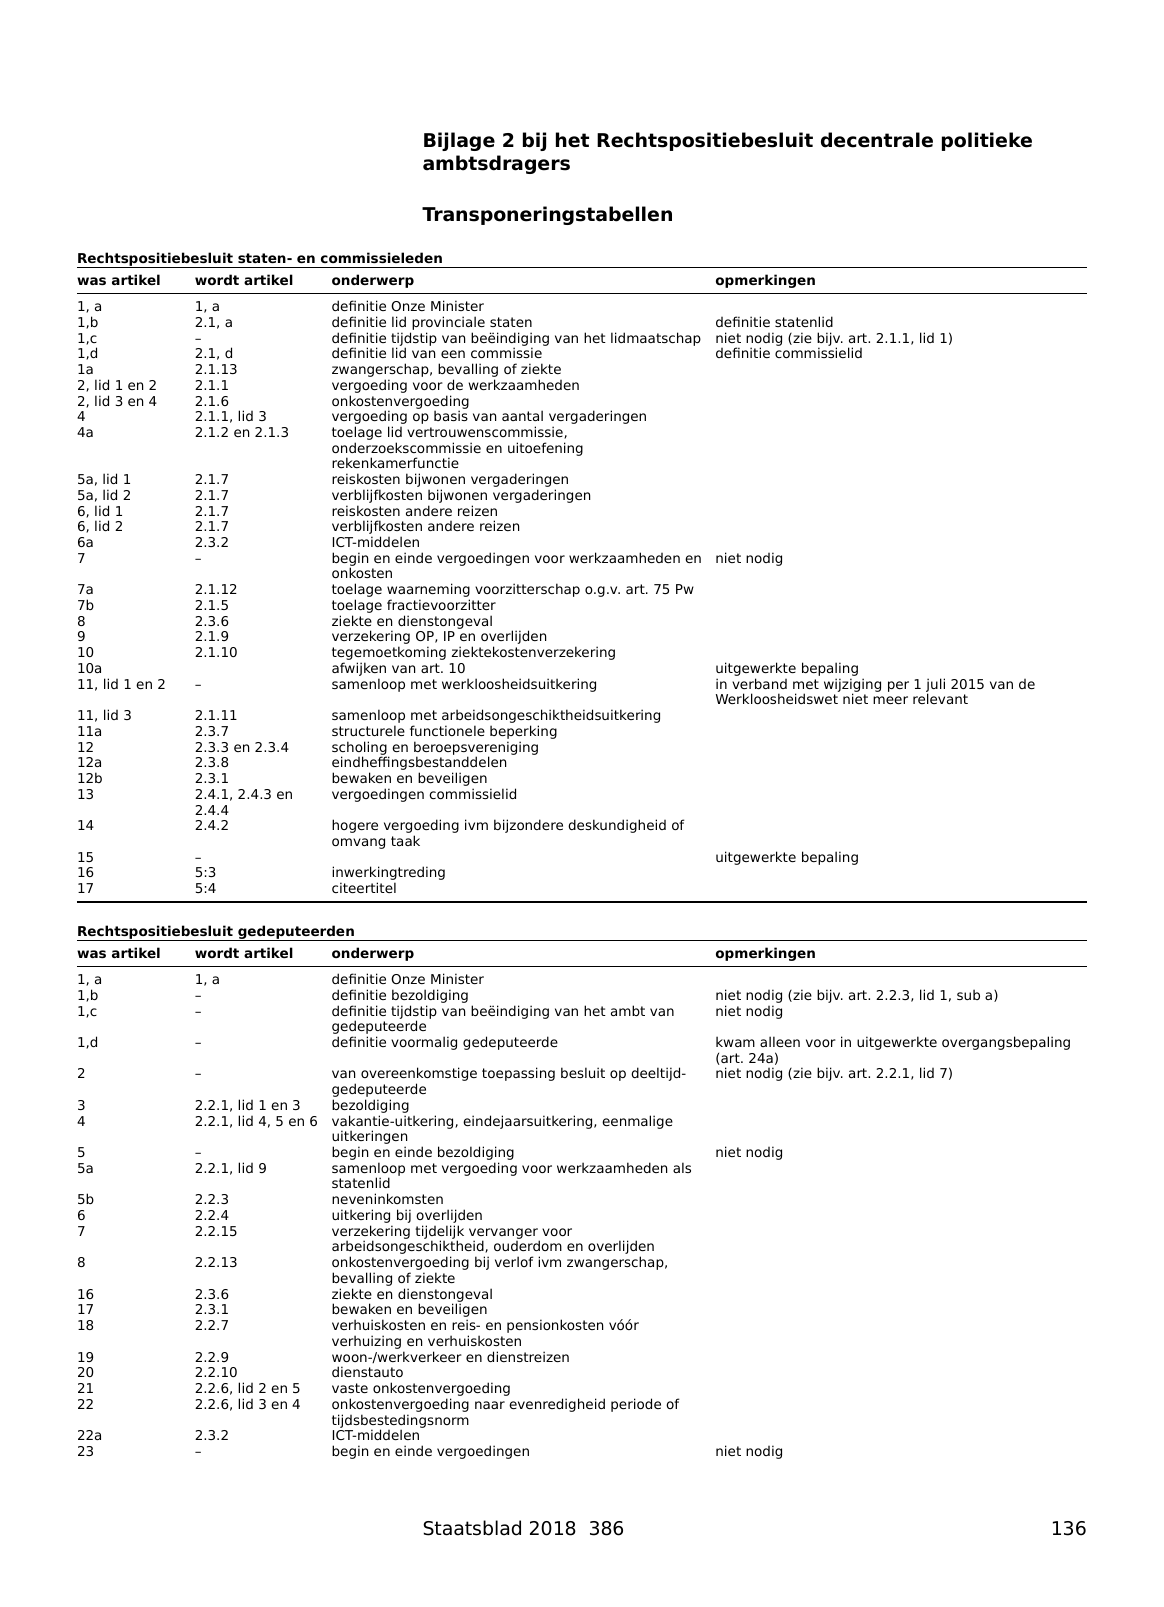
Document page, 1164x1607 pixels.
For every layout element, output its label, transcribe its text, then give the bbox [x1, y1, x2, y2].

table_cell 2.2.6, lid 3 en 4 [189, 1397, 326, 1428]
table_cell 6, lid 2 [77, 519, 189, 535]
table_cell [709, 818, 1087, 849]
table_cell definitie voormalig gedeputeerde [326, 1035, 709, 1066]
table_cell vergoedingen commissielid [326, 787, 709, 818]
table_cell [709, 378, 1087, 393]
table_cell eindheffingsbestanddelen [326, 755, 709, 771]
table_cell opmerkingen [709, 941, 1087, 966]
table_cell niet nodig [709, 1444, 1087, 1459]
table_cell samenloop met werkloosheidsuitkering [326, 676, 709, 708]
table_cell [709, 1192, 1087, 1208]
table_cell [709, 755, 1087, 771]
table_cell 6, lid 1 [77, 504, 189, 519]
table_cell 8 [77, 614, 189, 629]
table_cell 20 [77, 1365, 189, 1381]
table_cell verhuiskosten en reis- en pensionkosten vóór verhuizing en verhuiskosten [326, 1318, 709, 1349]
table_cell definitie Onze Minister [326, 294, 709, 315]
table_cell 2.1.13 [189, 362, 326, 378]
table_cell 2.2.6, lid 2 en 5 [189, 1381, 326, 1397]
table_cell definitie commissielid [709, 346, 1087, 362]
table_cell 4a [77, 425, 189, 472]
table_cell 12b [77, 771, 189, 787]
table_cell 4 [77, 409, 189, 425]
table_cell 1,c [77, 1003, 189, 1035]
table_cell [709, 519, 1087, 535]
table_cell definitie bezoldiging [326, 988, 709, 1003]
table_cell kwam alleen voor in uitgewerkte overgangsbepaling (art. 24a) [709, 1035, 1087, 1066]
table_cell 2.1.7 [189, 488, 326, 503]
table_cell ziekte en dienstongeval [326, 1286, 709, 1302]
table_cell vakantie-uitkering, eindejaarsuitkering, eenmalige uitkeringen [326, 1114, 709, 1145]
table_cell definitie tijdstip van beëindiging van het ambt van gedeputeerde [326, 1003, 709, 1035]
table_cell 7b [77, 598, 189, 613]
table_cell [709, 488, 1087, 503]
table_cell 1,b [77, 988, 189, 1003]
table_cell – [189, 1003, 326, 1035]
table_cell zwangerschap, bevalling of ziekte [326, 362, 709, 378]
table_cell samenloop met vergoeding voor werkzaamheden als statenlid [326, 1161, 709, 1192]
table_cell 2.2.10 [189, 1365, 326, 1381]
table_cell ziekte en dienstongeval [326, 614, 709, 629]
table_cell 11, lid 1 en 2 [77, 676, 189, 708]
table_cell [709, 535, 1087, 551]
table_cell bezoldiging [326, 1098, 709, 1113]
table_cell citeertitel [326, 881, 709, 901]
table_cell dienstauto [326, 1365, 709, 1381]
table_cell 2.3.1 [189, 771, 326, 787]
table_cell [709, 1098, 1087, 1113]
table_cell 1,c [77, 330, 189, 346]
table_cell 5:3 [189, 865, 326, 881]
table_cell [709, 1365, 1087, 1381]
table_cell 2.1.7 [189, 472, 326, 488]
table_cell 2.2.3 [189, 1192, 326, 1208]
table_cell 2.1.2 en 2.1.3 [189, 425, 326, 472]
table_cell uitkering bij overlijden [326, 1208, 709, 1223]
table_cell toelage lid vertrouwenscommissie, onderzoekscommissie en uitoefening rekenkamerfunctie [326, 425, 709, 472]
table_cell 2.1.9 [189, 629, 326, 645]
table_cell 21 [77, 1381, 189, 1397]
table_cell [709, 881, 1087, 901]
table_cell [709, 724, 1087, 739]
table_cell 11, lid 3 [77, 708, 189, 724]
table_cell 17 [77, 881, 189, 901]
table_cell 6a [77, 535, 189, 551]
table_cell [709, 629, 1087, 645]
table_cell 2.2.9 [189, 1349, 326, 1365]
table_cell [709, 1224, 1087, 1255]
table_cell begin en einde bezoldiging [326, 1145, 709, 1161]
table_cell 1,b [77, 315, 189, 330]
table_cell [709, 1255, 1087, 1286]
table_cell opmerkingen [709, 268, 1087, 293]
table_cell 9 [77, 629, 189, 645]
table_cell 5a [77, 1161, 189, 1192]
table_cell – [189, 850, 326, 865]
table_cell uitgewerkte bepaling [709, 850, 1087, 865]
table_cell [709, 1302, 1087, 1318]
table_cell 2.1.7 [189, 504, 326, 519]
table_cell 8 [77, 1255, 189, 1286]
table_cell niet nodig [709, 551, 1087, 582]
table_cell 2.1.10 [189, 645, 326, 661]
table_cell 2.2.1, lid 9 [189, 1161, 326, 1192]
table_cell 2 [77, 1066, 189, 1098]
table_cell 5 [77, 1145, 189, 1161]
table_cell 2.3.2 [189, 535, 326, 551]
table_cell 2.1, d [189, 346, 326, 362]
table_cell – [189, 1035, 326, 1066]
table_cell vaste onkostenvergoeding [326, 1381, 709, 1397]
table_cell 10a [77, 661, 189, 676]
table_cell reiskosten andere reizen [326, 504, 709, 519]
table_cell onderwerp [326, 941, 709, 966]
table_cell – [189, 1066, 326, 1098]
table_cell 2.3.6 [189, 614, 326, 629]
table_cell was artikel [77, 268, 189, 293]
table_cell [709, 771, 1087, 787]
subtitle Transponeringstabellen [422, 204, 1087, 226]
table_cell verblijfkosten andere reizen [326, 519, 709, 535]
table_cell 2.3.1 [189, 1302, 326, 1318]
table_cell toelage fractievoorzitter [326, 598, 709, 613]
table_cell 17 [77, 1302, 189, 1318]
table_cell 2.1, a [189, 315, 326, 330]
table_cell 2.2.15 [189, 1224, 326, 1255]
table_cell 2.2.13 [189, 1255, 326, 1286]
table_cell 10 [77, 645, 189, 661]
table_cell – [189, 676, 326, 708]
table_cell [709, 393, 1087, 409]
table_cell 1, a [77, 294, 189, 315]
table_cell [709, 472, 1087, 488]
table_cell [709, 614, 1087, 629]
table_cell [709, 294, 1087, 315]
table_cell [709, 967, 1087, 988]
table_cell 2.3.6 [189, 1286, 326, 1302]
table_cell tegemoetkoming ziektekostenverzekering [326, 645, 709, 661]
table_cell 2.1.5 [189, 598, 326, 613]
table_cell [709, 865, 1087, 881]
table_cell 2.4.2 [189, 818, 326, 849]
table_cell definitie tijdstip van beëindiging van het lidmaatschap [326, 330, 709, 346]
table_cell definitie lid provinciale staten [326, 315, 709, 330]
table_cell niet nodig [709, 1003, 1087, 1035]
table_cell wordt artikel [189, 941, 326, 966]
table_cell 19 [77, 1349, 189, 1365]
table_cell 2.3.8 [189, 755, 326, 771]
table_cell begin en einde vergoedingen voor werkzaamheden en onkosten [326, 551, 709, 582]
table_cell 2, lid 1 en 2 [77, 378, 189, 393]
table_cell niet nodig (zie bijv. art. 2.1.1, lid 1) [709, 330, 1087, 346]
table_cell definitie Onze Minister [326, 967, 709, 988]
table_cell 7 [77, 1224, 189, 1255]
table_cell 2.4.1, 2.4.3 en 2.4.4 [189, 787, 326, 818]
table_cell [709, 1286, 1087, 1302]
table_cell ICT-middelen [326, 535, 709, 551]
table_cell 22a [77, 1428, 189, 1444]
table_cell [709, 409, 1087, 425]
table_cell 2.1.12 [189, 582, 326, 598]
table_cell 1, a [189, 294, 326, 315]
table_cell 2.2.4 [189, 1208, 326, 1223]
table_cell – [189, 988, 326, 1003]
table_header Rechtspositiebesluit staten- en commissieleden [77, 251, 1087, 267]
table_cell [709, 739, 1087, 755]
table_header Rechtspositiebesluit gedeputeerden [77, 924, 1087, 940]
table_cell begin en einde vergoedingen [326, 1444, 709, 1459]
table_cell [709, 362, 1087, 378]
table_cell 6 [77, 1208, 189, 1223]
table_cell neveninkomsten [326, 1192, 709, 1208]
table_cell bewaken en beveiligen [326, 1302, 709, 1318]
table_cell 5b [77, 1192, 189, 1208]
table_cell inwerkingtreding [326, 865, 709, 881]
table_cell wordt artikel [189, 268, 326, 293]
table_cell – [189, 551, 326, 582]
table_cell 2.3.7 [189, 724, 326, 739]
table_cell [709, 1381, 1087, 1397]
table_cell 2.1.11 [189, 708, 326, 724]
table_cell 14 [77, 818, 189, 849]
table_cell [709, 1349, 1087, 1365]
table_cell 1a [77, 362, 189, 378]
table_cell verzekering OP, IP en overlijden [326, 629, 709, 645]
table_cell definitie statenlid [709, 315, 1087, 330]
table_cell 4 [77, 1114, 189, 1145]
table_cell 12a [77, 755, 189, 771]
table_cell van overeenkomstige toepassing besluit op deeltijd-gedeputeerde [326, 1066, 709, 1098]
table_cell vergoeding op basis van aantal vergaderingen [326, 409, 709, 425]
table_cell 1, a [77, 967, 189, 988]
table_cell samenloop met arbeidsongeschiktheidsuitkering [326, 708, 709, 724]
table_cell 3 [77, 1098, 189, 1113]
table_cell 11a [77, 724, 189, 739]
table_cell [709, 708, 1087, 724]
table_cell vergoeding voor de werkzaamheden [326, 378, 709, 393]
table_cell woon-/werkverkeer en dienstreizen [326, 1349, 709, 1365]
table_cell niet nodig (zie bijv. art. 2.2.1, lid 7) [709, 1066, 1087, 1098]
table_cell 7a [77, 582, 189, 598]
table_cell 12 [77, 739, 189, 755]
table_cell [709, 1161, 1087, 1192]
table_cell [709, 598, 1087, 613]
table_cell [709, 1428, 1087, 1444]
table_cell [709, 787, 1087, 818]
table_cell [709, 425, 1087, 472]
table_cell niet nodig (zie bijv. art. 2.2.3, lid 1, sub a) [709, 988, 1087, 1003]
table_cell 1,d [77, 1035, 189, 1066]
subtitle Bijlage 2 bij het Rechtspositiebesluit decentrale politieke ambtsdragers [422, 130, 1087, 174]
table_cell structurele functionele beperking [326, 724, 709, 739]
table_cell 5:4 [189, 881, 326, 901]
table_cell 5a, lid 1 [77, 472, 189, 488]
table_cell 2.1.1, lid 3 [189, 409, 326, 425]
table_cell 1, a [189, 967, 326, 988]
table_cell was artikel [77, 941, 189, 966]
table_cell toelage waarneming voorzitterschap o.g.v. art. 75 Pw [326, 582, 709, 598]
table_cell 2.2.1, lid 4, 5 en 6 [189, 1114, 326, 1145]
table_cell hogere vergoeding ivm bijzondere deskundigheid of omvang taak [326, 818, 709, 849]
table_cell 1,d [77, 346, 189, 362]
table_cell 2.2.7 [189, 1318, 326, 1349]
table_cell 7 [77, 551, 189, 582]
table_cell [709, 1397, 1087, 1428]
table_cell in verband met wijziging per 1 juli 2015 van de Werkloosheidswet niet meer relevant [709, 676, 1087, 708]
table_cell [709, 504, 1087, 519]
table_cell [189, 661, 326, 676]
table_cell onderwerp [326, 268, 709, 293]
table_cell verzekering tijdelijk vervanger voor arbeidsongeschiktheid, ouderdom en overlijden [326, 1224, 709, 1255]
table_cell onkostenvergoeding [326, 393, 709, 409]
table_cell 2.1.1 [189, 378, 326, 393]
table_cell 23 [77, 1444, 189, 1459]
table_cell reiskosten bijwonen vergaderingen [326, 472, 709, 488]
table_cell 13 [77, 787, 189, 818]
table_cell 22 [77, 1397, 189, 1428]
table_cell 2.1.7 [189, 519, 326, 535]
table_cell 18 [77, 1318, 189, 1349]
table_cell uitgewerkte bepaling [709, 661, 1087, 676]
table_cell [326, 850, 709, 865]
table_cell 15 [77, 850, 189, 865]
table_cell – [189, 1145, 326, 1161]
table_cell onkostenvergoeding naar evenredigheid periode of tijdsbestedingsnorm [326, 1397, 709, 1428]
table_cell definitie lid van een commissie [326, 346, 709, 362]
table_cell 2, lid 3 en 4 [77, 393, 189, 409]
table_cell scholing en beroepsvereniging [326, 739, 709, 755]
table_cell 16 [77, 1286, 189, 1302]
table_cell bewaken en beveiligen [326, 771, 709, 787]
table_cell 2.1.6 [189, 393, 326, 409]
table_cell [709, 582, 1087, 598]
table_cell 2.2.1, lid 1 en 3 [189, 1098, 326, 1113]
table_cell [709, 1208, 1087, 1223]
table_cell – [189, 330, 326, 346]
table_cell [709, 645, 1087, 661]
table_cell niet nodig [709, 1145, 1087, 1161]
table_cell [709, 1318, 1087, 1349]
table_cell [709, 1114, 1087, 1145]
table_cell 5a, lid 2 [77, 488, 189, 503]
table_cell afwijken van art. 10 [326, 661, 709, 676]
table_cell 2.3.2 [189, 1428, 326, 1444]
table_cell verblijfkosten bijwonen vergaderingen [326, 488, 709, 503]
table_cell – [189, 1444, 326, 1459]
table_cell 16 [77, 865, 189, 881]
table_cell onkostenvergoeding bij verlof ivm zwangerschap, bevalling of ziekte [326, 1255, 709, 1286]
table_cell ICT-middelen [326, 1428, 709, 1444]
table_cell 2.3.3 en 2.3.4 [189, 739, 326, 755]
